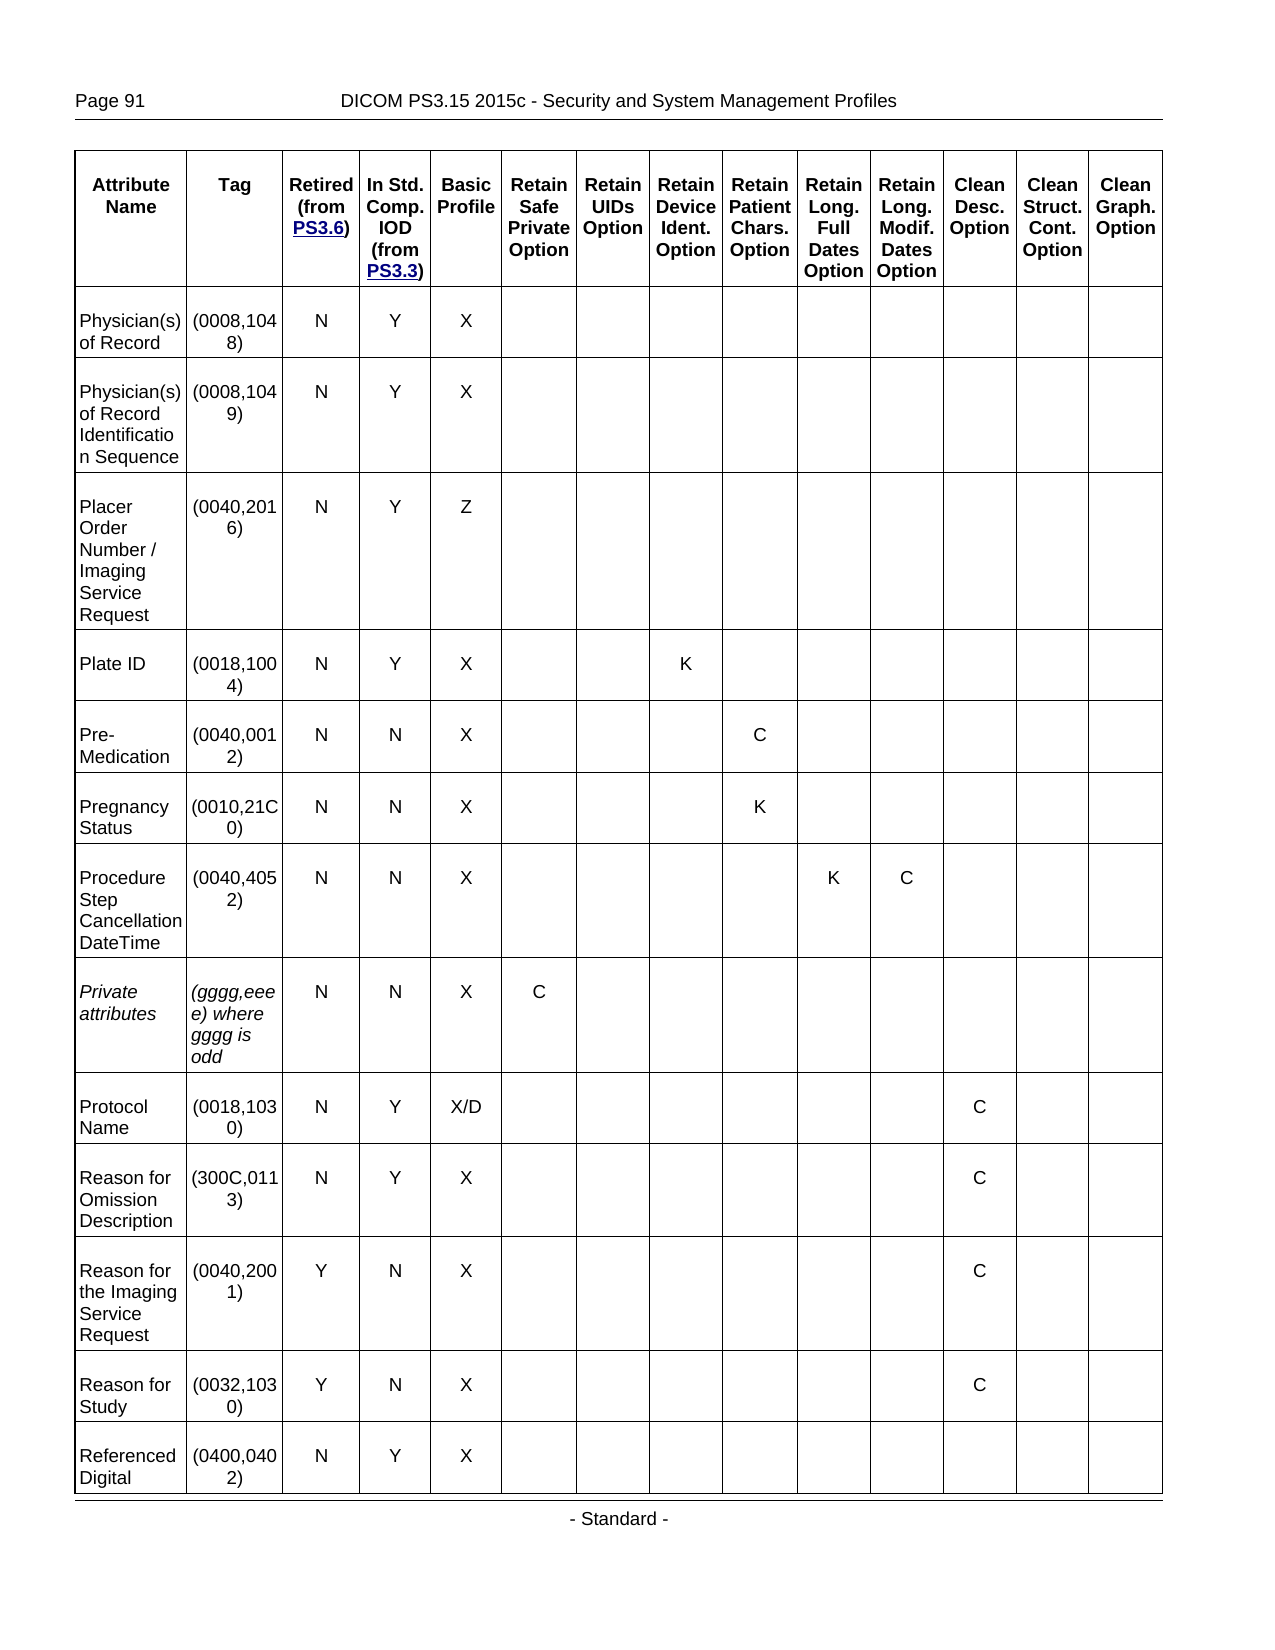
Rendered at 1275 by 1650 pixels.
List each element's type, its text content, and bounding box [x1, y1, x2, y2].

table_cell [798, 958, 870, 1072]
table_cell [502, 1144, 576, 1236]
table_cell [1089, 1237, 1162, 1350]
table_cell [650, 1073, 722, 1143]
table_cell [1017, 1422, 1088, 1492]
table_cell [577, 473, 649, 629]
table_cell (0018,1004) [187, 630, 282, 700]
table_cell [723, 1422, 797, 1492]
table_cell [502, 1422, 576, 1492]
table_cell [1089, 1144, 1162, 1236]
table_cell [1017, 1237, 1088, 1350]
table_cell [650, 958, 722, 1072]
table_cell Z [431, 473, 501, 629]
table_cell Y [360, 1073, 430, 1143]
table_cell X [431, 958, 501, 1072]
table_cell (0032,1030) [187, 1351, 282, 1421]
table_cell [723, 630, 797, 700]
table_cell [723, 1351, 797, 1421]
table_cell Pre-Medication [76, 701, 186, 772]
table_cell Protocol Name [76, 1073, 186, 1143]
table_cell N [283, 844, 359, 957]
table_cell [577, 701, 649, 772]
table_cell (0008,1049) [187, 358, 282, 472]
table_cell Reason for Omission Description [76, 1144, 186, 1236]
table_cell N [360, 844, 430, 957]
table_cell [944, 358, 1016, 472]
table_cell [502, 1237, 576, 1350]
table_cell [1089, 958, 1162, 1072]
table_cell X/D [431, 1073, 501, 1143]
table_cell [577, 358, 649, 472]
table_cell [944, 701, 1016, 772]
table_cell [871, 473, 943, 629]
table_cell [798, 287, 870, 357]
table_cell X [431, 630, 501, 700]
table_cell [577, 773, 649, 843]
table_cell [1017, 358, 1088, 472]
table_cell [723, 287, 797, 357]
table_cell C [723, 701, 797, 772]
table_cell (0010,21C0) [187, 773, 282, 843]
table_cell [650, 358, 722, 472]
table_cell C [944, 1144, 1016, 1236]
table_cell C [871, 844, 943, 957]
table_cell [577, 1237, 649, 1350]
table_cell X [431, 701, 501, 772]
table_cell [1089, 701, 1162, 772]
table_cell [1089, 1351, 1162, 1421]
table_cell [723, 473, 797, 629]
table_cell [723, 1073, 797, 1143]
table_cell [1017, 473, 1088, 629]
table_cell N [360, 701, 430, 772]
table_cell [502, 1073, 576, 1143]
table_cell N [360, 1351, 430, 1421]
table_cell [650, 473, 722, 629]
table_header Tag [187, 151, 282, 286]
table_cell [871, 701, 943, 772]
table_cell K [798, 844, 870, 957]
table_cell N [360, 773, 430, 843]
table_cell [1017, 287, 1088, 357]
table_cell [871, 958, 943, 1072]
table_cell [871, 1073, 943, 1143]
table_cell X [431, 773, 501, 843]
table_cell [1089, 844, 1162, 957]
table_cell [502, 1351, 576, 1421]
table_cell [1017, 1351, 1088, 1421]
table_cell C [502, 958, 576, 1072]
table_cell [650, 1422, 722, 1492]
table_cell [723, 358, 797, 472]
table_cell Y [360, 630, 430, 700]
table_cell [650, 1144, 722, 1236]
table_cell [944, 958, 1016, 1072]
table_cell [650, 773, 722, 843]
table_cell Y [360, 473, 430, 629]
table_cell Private attributes [76, 958, 186, 1072]
table_cell [798, 358, 870, 472]
table_cell [1089, 773, 1162, 843]
table_cell [798, 773, 870, 843]
table_header Retain Long. Full Dates Option [798, 151, 870, 286]
table_cell Y [283, 1237, 359, 1350]
table_header Basic Profile [431, 151, 501, 286]
table_cell [798, 1351, 870, 1421]
table_cell [944, 287, 1016, 357]
table_cell [502, 287, 576, 357]
table_cell [871, 1237, 943, 1350]
table_header Clean Struct. Cont. Option [1017, 151, 1088, 286]
table_cell [1017, 844, 1088, 957]
table_cell [1089, 473, 1162, 629]
table_header Attribute Name [76, 151, 186, 286]
table_cell [1017, 958, 1088, 1072]
table_cell [577, 844, 649, 957]
table_cell [871, 773, 943, 843]
table_cell [944, 630, 1016, 700]
table_cell [944, 773, 1016, 843]
table_cell [871, 1422, 943, 1492]
table_cell [577, 1144, 649, 1236]
table_cell Y [360, 358, 430, 472]
table_cell Placer Order Number / Imaging Service Request [76, 473, 186, 629]
table_cell [723, 1144, 797, 1236]
table_cell (0400,0402) [187, 1422, 282, 1492]
table_cell [502, 473, 576, 629]
table_cell X [431, 358, 501, 472]
table_cell (0040,0012) [187, 701, 282, 772]
table_cell [502, 358, 576, 472]
table_cell [944, 473, 1016, 629]
table_cell [650, 844, 722, 957]
table_cell [1017, 630, 1088, 700]
table_header Retain Safe Private Option [502, 151, 576, 286]
table_cell (0018,1030) [187, 1073, 282, 1143]
table_cell Y [360, 287, 430, 357]
table_cell [798, 1237, 870, 1350]
table_cell [798, 1144, 870, 1236]
table_cell Procedure Step Cancellation DateTime [76, 844, 186, 957]
table_cell Plate ID [76, 630, 186, 700]
table_cell (0040,2001) [187, 1237, 282, 1350]
table_cell N [283, 1422, 359, 1492]
table_cell (0040,4052) [187, 844, 282, 957]
table_cell X [431, 1237, 501, 1350]
table_cell Physician(s) of Record Identification Sequence [76, 358, 186, 472]
table_cell N [283, 287, 359, 357]
table_cell N [283, 1144, 359, 1236]
table_cell [1089, 287, 1162, 357]
table_cell [723, 1237, 797, 1350]
table_cell Physician(s) of Record [76, 287, 186, 357]
table_cell [1089, 1422, 1162, 1492]
table_cell [577, 1422, 649, 1492]
table_cell [577, 1351, 649, 1421]
table_cell Reason for Study [76, 1351, 186, 1421]
table_header Retain UIDs Option [577, 151, 649, 286]
table_cell N [283, 630, 359, 700]
table_cell [1017, 701, 1088, 772]
table_cell [650, 701, 722, 772]
table_cell Y [360, 1422, 430, 1492]
table_cell N [283, 473, 359, 629]
table_cell X [431, 844, 501, 957]
table_header Retain Long. Modif. Dates Option [871, 151, 943, 286]
table_cell [1089, 358, 1162, 472]
table_cell K [650, 630, 722, 700]
table_cell [502, 773, 576, 843]
table_cell C [944, 1073, 1016, 1143]
table_cell [944, 844, 1016, 957]
table_cell N [360, 958, 430, 1072]
table_cell (gggg,eeee) where gggg is odd [187, 958, 282, 1072]
table_cell [871, 1351, 943, 1421]
table_cell [502, 844, 576, 957]
table_cell N [283, 701, 359, 772]
table_cell [723, 844, 797, 957]
table_header Clean Desc. Option [944, 151, 1016, 286]
table_cell [1017, 1144, 1088, 1236]
table_cell N [283, 358, 359, 472]
table_cell [798, 473, 870, 629]
table_cell (300C,0113) [187, 1144, 282, 1236]
table_cell [723, 958, 797, 1072]
table_cell C [944, 1351, 1016, 1421]
table_header Retired (from PS3.6) [283, 151, 359, 286]
table_cell [1089, 1073, 1162, 1143]
table_cell K [723, 773, 797, 843]
table_cell [577, 630, 649, 700]
table_cell [798, 1422, 870, 1492]
table_cell [577, 1073, 649, 1143]
table_cell [871, 1144, 943, 1236]
table_cell [650, 1351, 722, 1421]
table_header In Std. Comp. IOD (from PS3.3) [360, 151, 430, 286]
table_cell [798, 701, 870, 772]
table_header Clean Graph. Option [1089, 151, 1162, 286]
table_cell X [431, 1422, 501, 1492]
table_cell [1017, 773, 1088, 843]
table_cell C [944, 1237, 1016, 1350]
table_cell [1017, 1073, 1088, 1143]
table_cell [502, 630, 576, 700]
table_cell [871, 287, 943, 357]
table_cell [1089, 630, 1162, 700]
table_header Retain Device Ident. Option [650, 151, 722, 286]
table_header Retain Patient Chars. Option [723, 151, 797, 286]
table_cell (0008,1048) [187, 287, 282, 357]
table_cell [502, 701, 576, 772]
table_cell N [283, 773, 359, 843]
table_cell Y [360, 1144, 430, 1236]
table_cell [577, 287, 649, 357]
table_cell [944, 1422, 1016, 1492]
table_cell [650, 1237, 722, 1350]
table_cell Y [283, 1351, 359, 1421]
table_cell X [431, 1144, 501, 1236]
table_cell X [431, 287, 501, 357]
table_cell X [431, 1351, 501, 1421]
table_cell N [360, 1237, 430, 1350]
table_cell Pregnancy Status [76, 773, 186, 843]
table_cell N [283, 1073, 359, 1143]
table_cell [798, 630, 870, 700]
table_cell Referenced Digital [76, 1422, 186, 1492]
table_cell [798, 1073, 870, 1143]
table_cell [871, 630, 943, 700]
table_cell [577, 958, 649, 1072]
table_cell N [283, 958, 359, 1072]
table_cell [871, 358, 943, 472]
table_cell (0040,2016) [187, 473, 282, 629]
table_cell Reason for the Imaging Service Request [76, 1237, 186, 1350]
table_cell [650, 287, 722, 357]
